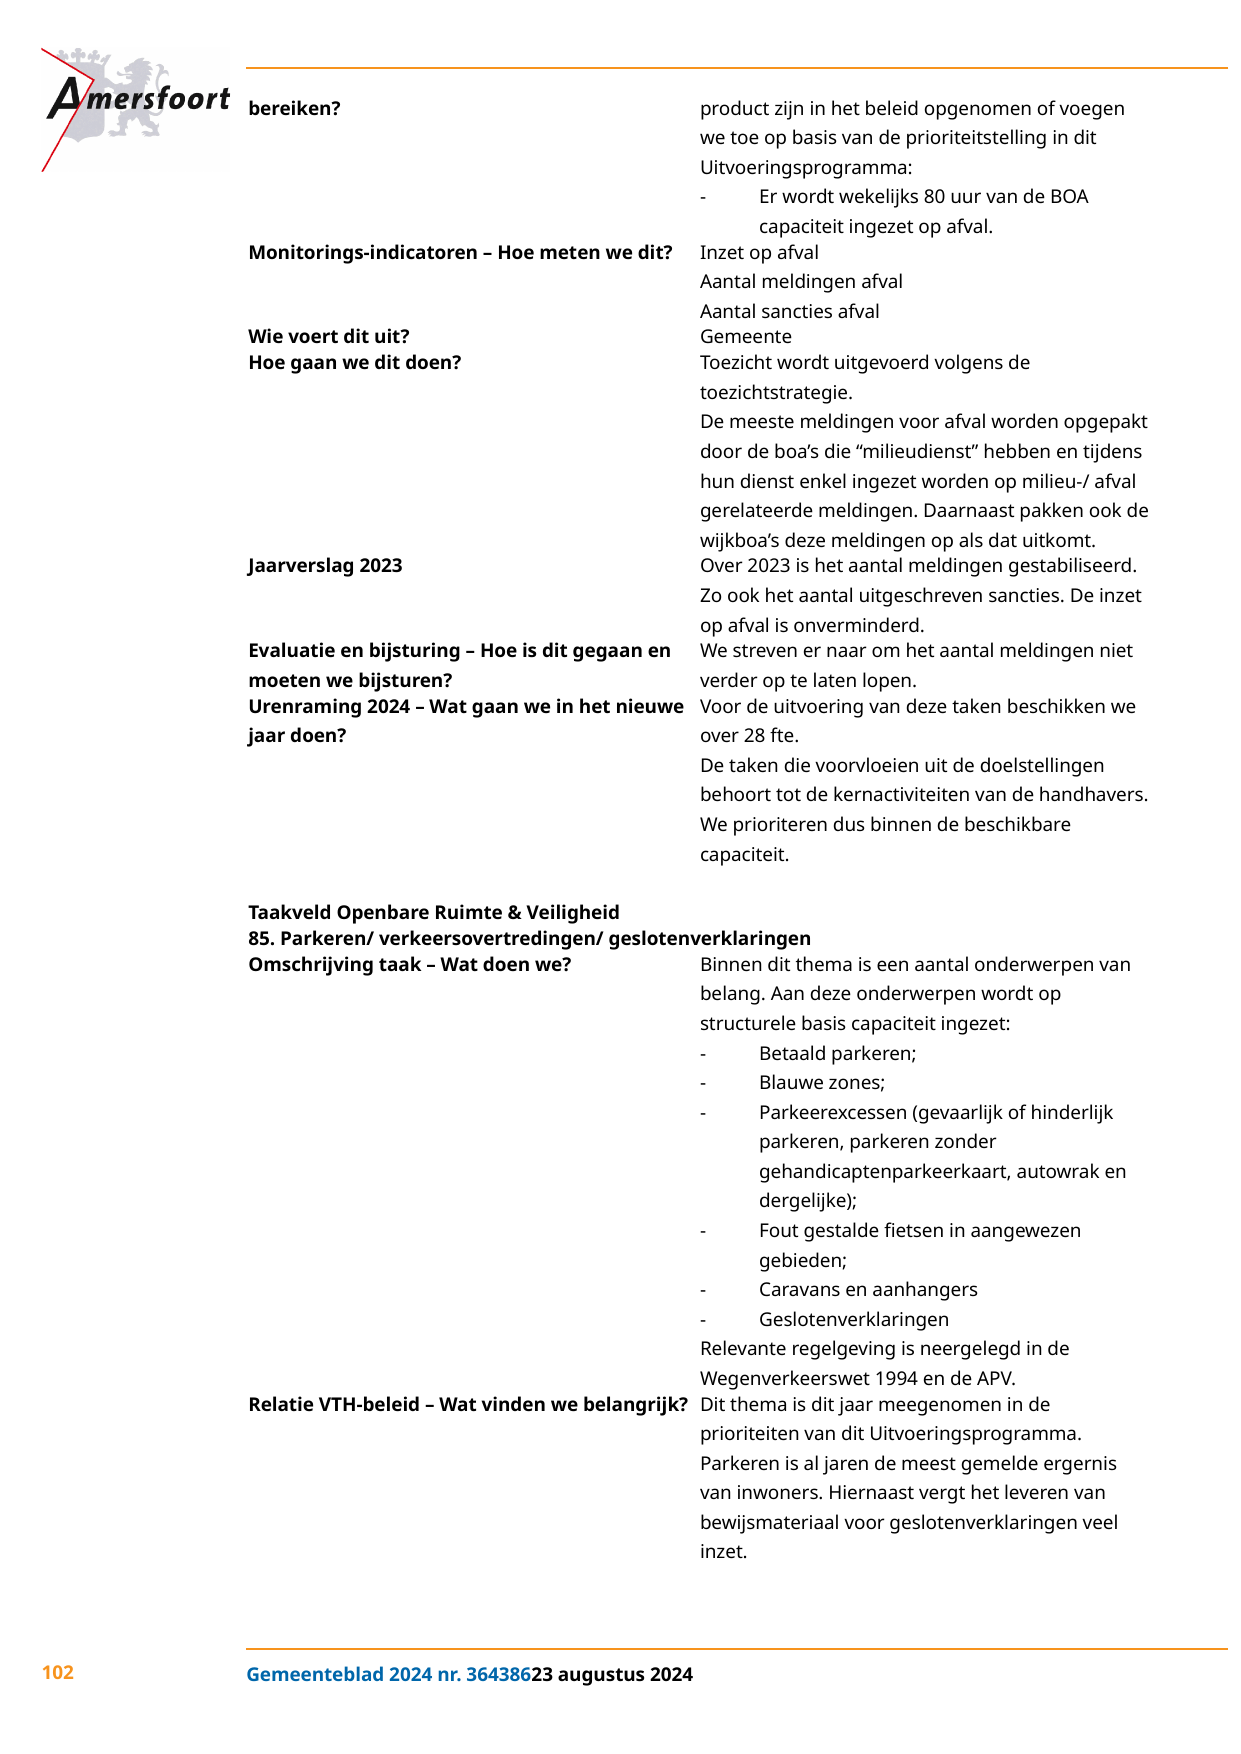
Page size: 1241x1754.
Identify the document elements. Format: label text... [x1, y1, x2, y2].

table_cell Relatie VTH-beleid – Wat vinden we belangrijk? [248, 1391, 700, 1564]
table_cell Dit thema is dit jaar meegenomen in de prioriteiten van dit Uitvoeringsprogramma. Parkeren is al jaren de meest gemelde ergernis van inwoners. Hiernaast vergt het leveren van bewijsmateriaal voor geslotenverklaringen veel inzet. [700, 1391, 1152, 1564]
table_cell Omschrijving taak – Wat doen we? [248, 951, 700, 1391]
table_cell Over 2023 is het aantal meldingen gestabiliseerd. Zo ook het aantal uitgeschreven sancties. De inzet op afval is onverminderd. [700, 553, 1152, 638]
table_cell Gemeente [700, 324, 1152, 349]
table_cell Evaluatie en bijsturing – Hoe is dit gegaan en moeten we bijsturen? [248, 638, 700, 693]
table_cell Hoe gaan we dit doen? [248, 350, 700, 553]
table_cell 85. Parkeren/ verkeersovertredingen/ geslotenverklaringen [248, 925, 1152, 951]
table_cell We streven er naar om het aantal meldingen niet verder op te laten lopen. [700, 638, 1152, 693]
table_cell Monitorings-indicatoren – Hoe meten we dit? [248, 239, 700, 324]
table_cell Binnen dit thema is een aantal onderwerpen van belang. Aan deze onderwerpen wordt op structurele basis capaciteit ingezet: Betaald parkeren; Blauwe zones; Parkeerexcessen (gevaarlijk of hinderlijk parkeren, parkeren zonder gehandicaptenparkeerkaart, autowrak en dergelijke); Fout gestalde fietsen in aangewezen gebieden; Caravans en aanhangers Geslotenverklaringen Relevante regelgeving is neergelegd in de Wegenverkeerswet 1994 en de APV. [700, 951, 1152, 1391]
table_header Taakveld Openbare Ruimte & Veiligheid [248, 900, 1152, 925]
picture [41, 47, 231, 172]
table_cell bereiken? [248, 95, 700, 239]
table_cell Wie voert dit uit? [248, 324, 700, 349]
table_cell Urenraming 2024 – Wat gaan we in het nieuwe jaar doen? [248, 693, 700, 867]
table_cell Voor de uitvoering van deze taken beschikken we over 28 fte. De taken die voorvloeien uit de doelstellingen behoort tot de kernactiviteiten van de handhavers. We prioriteren dus binnen de beschikbare capaciteit. [700, 693, 1152, 867]
table_cell Toezicht wordt uitgevoerd volgens de toezichtstrategie. De meeste meldingen voor afval worden opgepakt door de boa’s die “milieudienst” hebben en tijdens hun dienst enkel ingezet worden op milieu-/ afval gerelateerde meldingen. Daarnaast pakken ook de wijkboa’s deze meldingen op als dat uitkomt. [700, 350, 1152, 553]
table_cell Inzet op afval Aantal meldingen afval Aantal sancties afval [700, 239, 1152, 324]
table_cell product zijn in het beleid opgenomen of voegen we toe op basis van de prioriteitstelling in dit Uitvoeringsprogramma: Er wordt wekelijks 80 uur van de BOA capaciteit ingezet op afval. [700, 95, 1152, 239]
table_cell Jaarverslag 2023 [248, 553, 700, 638]
